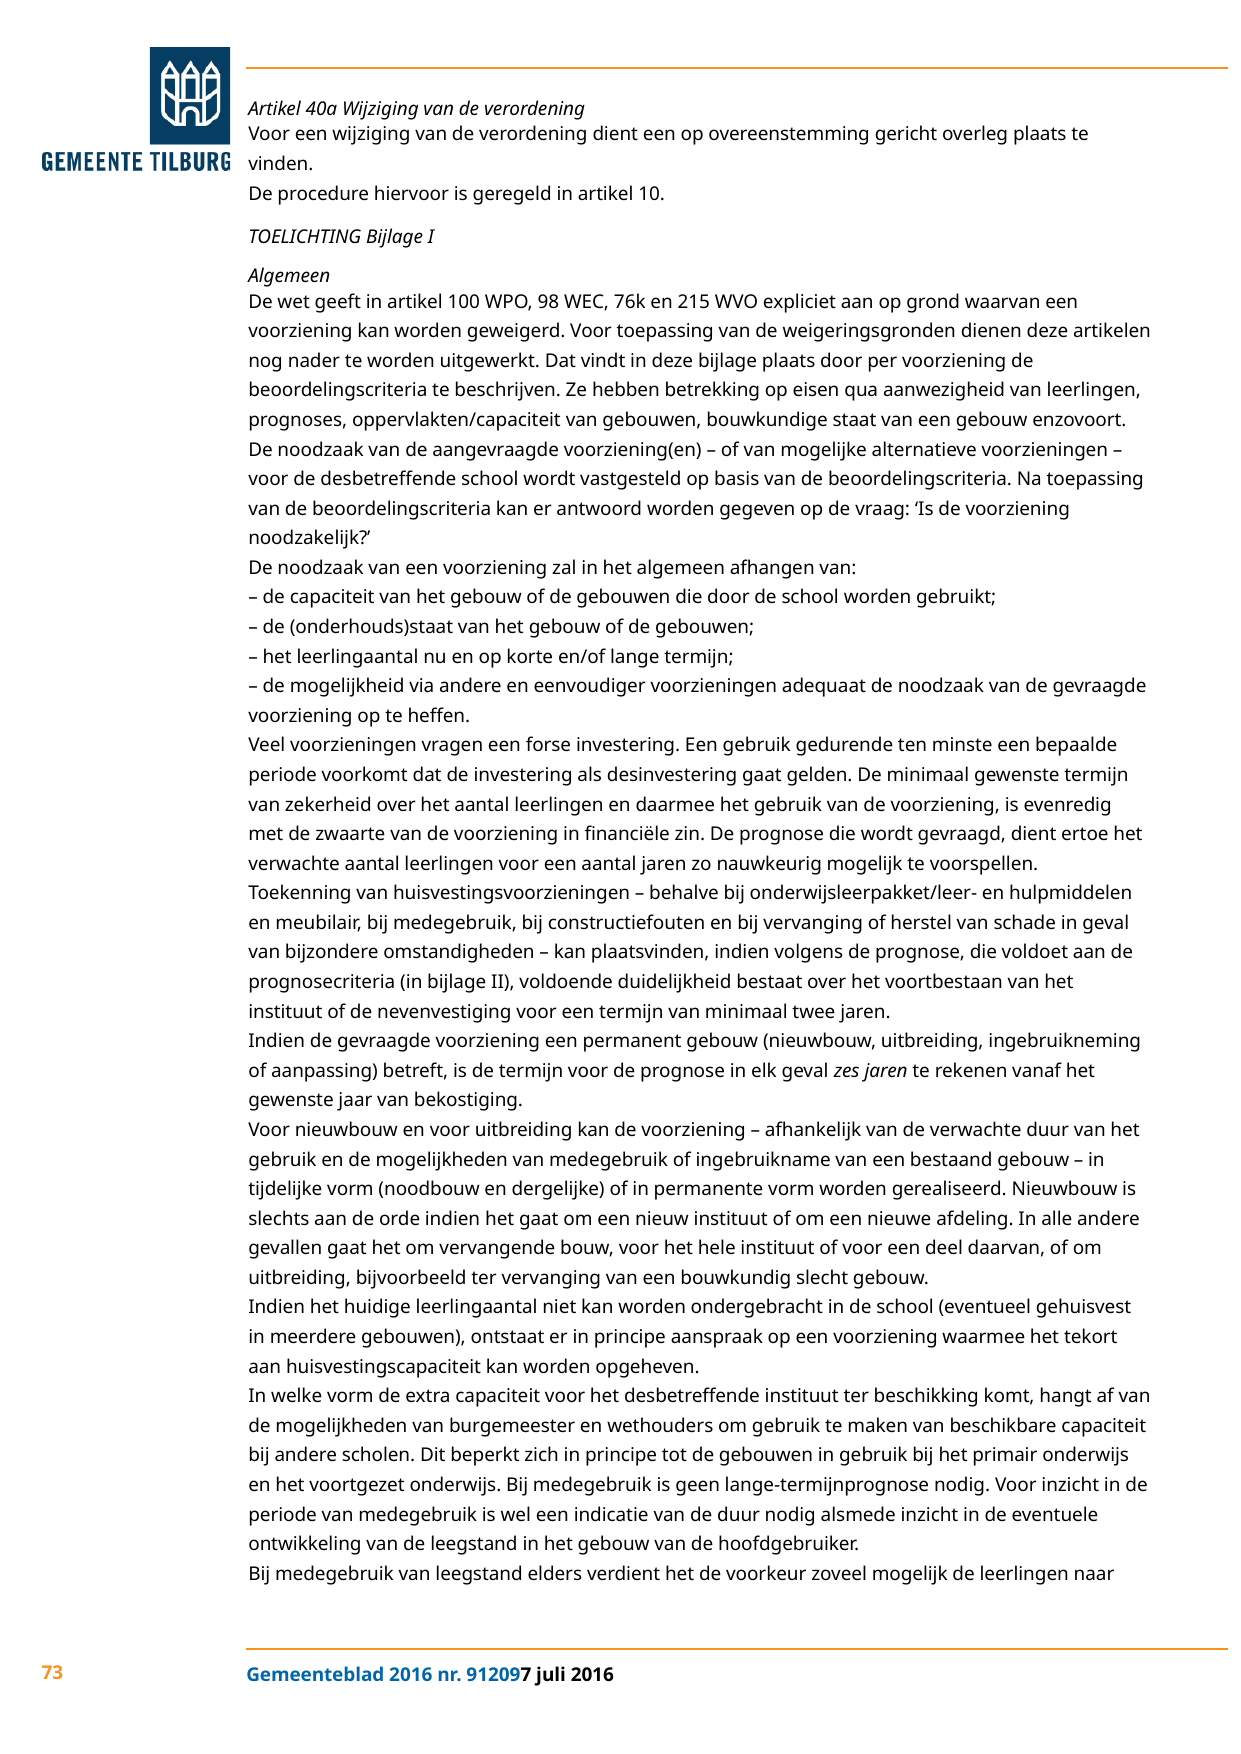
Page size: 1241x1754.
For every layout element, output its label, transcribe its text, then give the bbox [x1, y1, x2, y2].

text – het leerlingaantal nu en op korte en/of lange termijn; [248, 643, 1152, 668]
text Veel voorzieningen vragen een forse investering. Een gebruik gedurende ten minste een bepaalde periode voorkomt dat de investering als desinvestering gaat gelden. De minimaal gewenste termijn van zekerheid over het aantal leerlingen en daarmee het gebruik van de voorziening, is evenredig met de zwaarte van de voorziening in financiële zin. De prognose die wordt gevraagd, dient ertoe het verwachte aantal leerlingen voor een aantal jaren zo nauwkeurig mogelijk te voorspellen. [248, 732, 1152, 876]
text Indien het huidige leerlingaantal niet kan worden ondergebracht in de school (eventueel gehuisvest in meerdere gebouwen), ontstaat er in principe aanspraak op een voorziening waarmee het tekort aan huisvestingscapaciteit kan worden opgeheven. [248, 1294, 1152, 1378]
text Voor een wijziging van de verordening dient een op overeenstemming gericht overleg plaats te vinden. [248, 121, 1152, 176]
text De procedure hiervoor is geregeld in artikel 10. [248, 180, 1152, 205]
picture [41, 47, 231, 172]
text Toekenning van huisvestingsvoorzieningen – behalve bij onderwijsleerpakket/leer- en hulpmiddelen en meubilair, bij medegebruik, bij constructiefouten en bij vervanging of herstel van schade in geval van bijzondere omstandigheden – kan plaatsvinden, indien volgens de prognose, die voldoet aan de prognosecriteria (in bijlage II), voldoende duidelijkheid bestaat over het voortbestaan van het instituut of de nevenvestiging voor een termijn van minimaal twee jaren. [248, 879, 1152, 1023]
text – de capaciteit van het gebouw of de gebouwen die door de school worden gebruikt; [248, 584, 1152, 609]
text Indien de gevraagde voorziening een permanent gebouw (nieuwbouw, uitbreiding, ingebruikneming of aanpassing) betreft, is de termijn voor de prognose in elk geval zes jaren te rekenen vanaf het gewenste jaar van bekostiging. [248, 1027, 1152, 1112]
text Algemeen [248, 262, 1152, 288]
text Voor nieuwbouw en voor uitbreiding kan de voorziening – afhankelijk van de verwachte duur van het gebruik en de mogelijkheden van medegebruik of ingebruikname van een bestaand gebouw – in tijdelijke vorm (noodbouw en dergelijke) of in permanente vorm worden gerealiseerd. Nieuwbouw is slechts aan de orde indien het gaat om een nieuw instituut of om een nieuwe afdeling. In alle andere gevallen gaat het om vervangende bouw, voor het hele instituut of voor een deel daarvan, of om uitbreiding, bijvoorbeeld ter vervanging van een bouwkundig slecht gebouw. [248, 1116, 1152, 1290]
text De wet geeft in artikel 100 WPO, 98 WEC, 76k en 215 WVO expliciet aan op grond waarvan een voorziening kan worden geweigerd. Voor toepassing van de weigeringsgronden dienen deze artikelen nog nader te worden uitgewerkt. Dat vindt in deze bijlage plaats door per voorziening de beoordelingscriteria te beschrijven. Ze hebben betrekking op eisen qua aanwezigheid van leerlingen, prognoses, oppervlakten/capaciteit van gebouwen, bouwkundige staat van een gebouw enzovoort. De noodzaak van de aangevraagde voorziening(en) – of van mogelijke alternatieve voorzieningen – voor de desbetreffende school wordt vastgesteld op basis van de beoordelingscriteria. Na toepassing van de beoordelingscriteria kan er antwoord worden gegeven op de vraag: ‘Is de voorziening noodzakelijk?’ [248, 288, 1152, 550]
text Artikel 40a Wijziging van de verordening [248, 95, 1152, 121]
text Bij medegebruik van leegstand elders verdient het de voorkeur zoveel mogelijk de leerlingen naar [248, 1560, 1152, 1586]
text TOELICHTING Bijlage I [248, 223, 1152, 248]
text – de (onderhouds)staat van het gebouw of de gebouwen; [248, 613, 1152, 639]
text – de mogelijkheid via andere en eenvoudiger voorzieningen adequaat de noodzaak van de gevraagde voorziening op te heffen. [248, 672, 1152, 728]
text In welke vorm de extra capaciteit voor het desbetreffende instituut ter beschikking komt, hangt af van de mogelijkheden van burgemeester en wethouders om gebruik te maken van beschikbare capaciteit bij andere scholen. Dit beperkt zich in principe tot de gebouwen in gebruik bij het primair onderwijs en het voortgezet onderwijs. Bij medegebruik is geen lange-termijnprognose nodig. Voor inzicht in de periode van medegebruik is wel een indicatie van de duur nodig alsmede inzicht in de eventuele ontwikkeling van de leegstand in het gebouw van de hoofdgebruiker. [248, 1382, 1152, 1556]
text De noodzaak van een voorziening zal in het algemeen afhangen van: [248, 554, 1152, 580]
